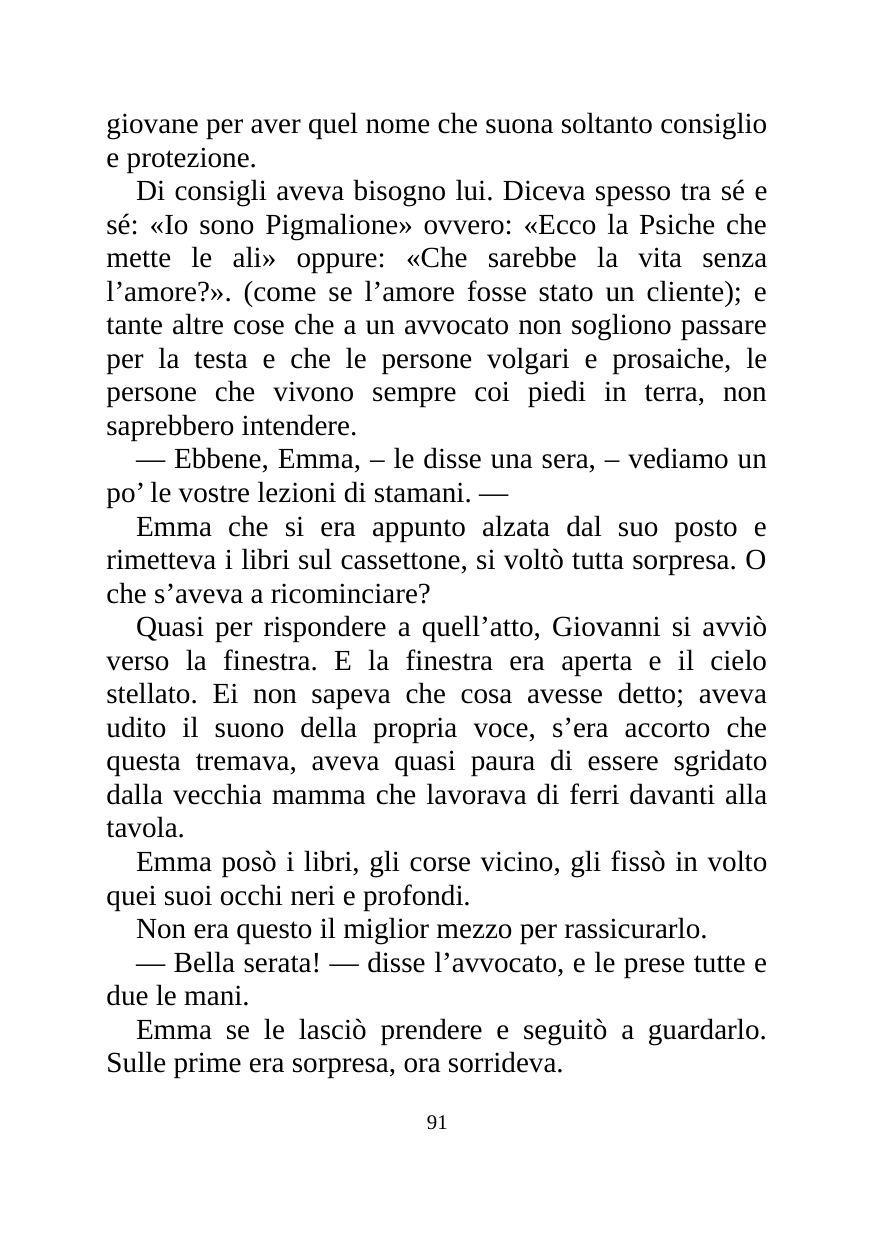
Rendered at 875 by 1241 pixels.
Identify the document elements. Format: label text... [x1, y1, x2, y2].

text giovane per aver quel nome che suona soltanto consiglio e protezione. [106, 106, 768, 173]
text — Ebbene, Emma, – le disse una sera, – vediamo un po’ le vostre lezioni di stamani. — [106, 442, 768, 509]
text Quasi per rispondere a quell’atto, Giovanni si avviò verso la finestra. E la finestra era aperta e il cielo stellato. Ei non sapeva che cosa avesse detto; aveva udito il suono della propria voce, s’era accorto che questa tremava, aveva quasi paura di essere sgridato dalla vecchia mamma che lavorava di ferri davanti alla tavola. [106, 609, 768, 844]
text Di consigli aveva bisogno lui. Diceva spesso tra sé e sé: «Io sono Pigmalione» ovvero: «Ecco la Psiche che mette le ali» oppure: «Che sarebbe la vita senza l’amore?». (come se l’amore fosse stato un cliente); e tante altre cose che a un avvocato non sogliono passare per la testa e che le persone volgari e prosaiche, le persone che vivono sempre coi piedi in terra, non saprebbero intendere. [106, 173, 768, 442]
text Non era questo il miglior mezzo per rassicurarlo. [106, 911, 768, 945]
text — Bella serata! — disse l’avvocato, e le prese tutte e due le mani. [106, 945, 768, 1012]
text Emma posò i libri, gli corse vicino, gli fissò in volto quei suoi occhi neri e profondi. [106, 844, 768, 911]
text Emma che si era appunto alzata dal suo posto e rimetteva i libri sul cassettone, si voltò tutta sorpresa. O che s’aveva a ricominciare? [106, 509, 768, 609]
text Emma se le lasciò prendere e seguitò a guardarlo. Sulle prime era sorpresa, ora sorrideva. [106, 1012, 768, 1079]
